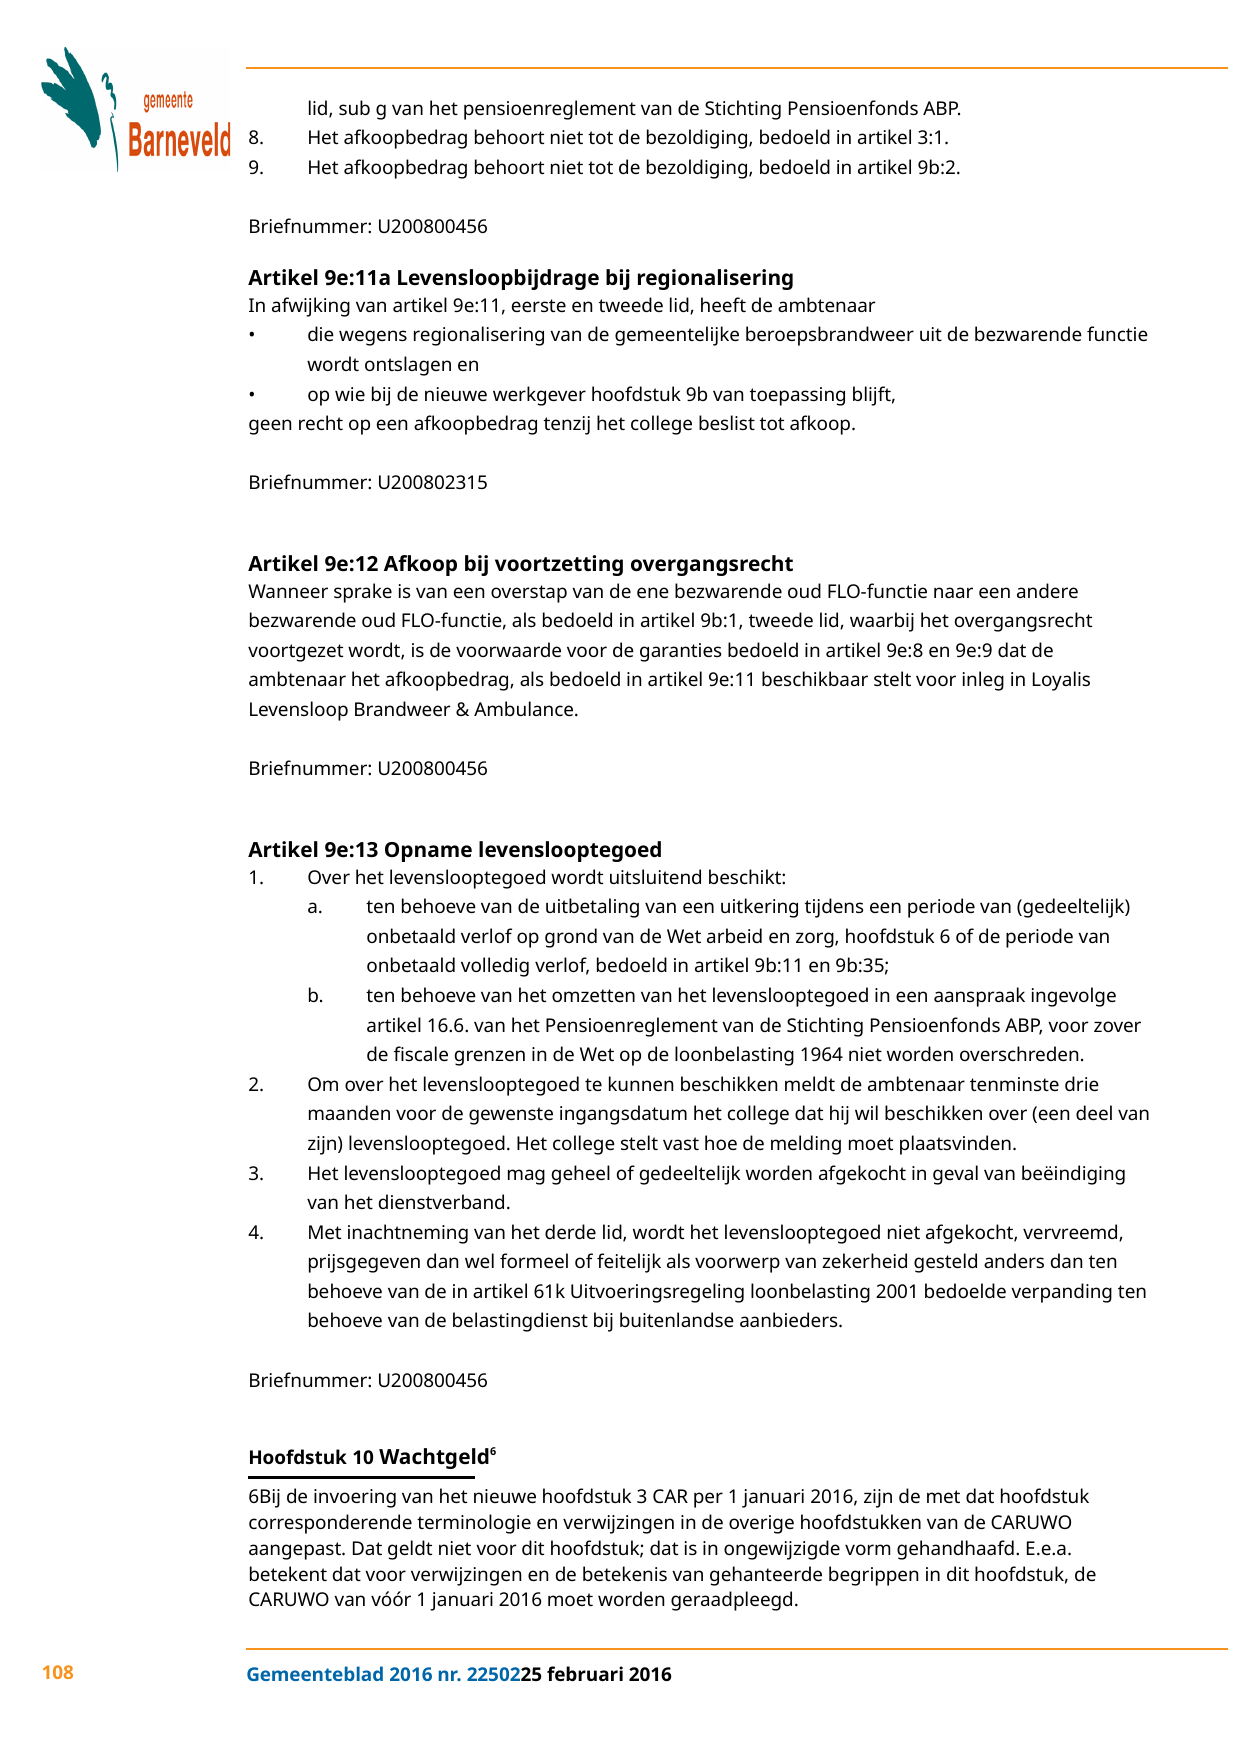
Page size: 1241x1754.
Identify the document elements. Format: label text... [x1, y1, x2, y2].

list Met inachtneming van het derde lid, wordt het levenslooptegoed niet afgekocht, vervreemd, prijsgegeven dan wel formeel of feitelijk als voorwerp van zekerheid gesteld anders dan ten behoeve van de in artikel 61k Uitvoeringsregeling loonbelasting 2001 bedoelde verpanding ten behoeve van de belastingdienst bij buitenlandse aanbieders. [248, 1219, 1152, 1333]
list die wegens regionalisering van de gemeentelijke beroepsbrandweer uit de bezwarende functie wordt ontslagen en [248, 322, 1152, 377]
list ten behoeve van de uitbetaling van een uitkering tijdens een periode van (gedeeltelijk) onbetaald verlof op grond van de Wet arbeid en zorg, hoofdstuk 6 of de periode van onbetaald volledig verlof, bedoeld in artikel 9b:11 en 9b:35; [307, 893, 1152, 978]
picture [41, 47, 231, 172]
text Bij de invoering van het nieuwe hoofdstuk 3 CAR per 1 januari 2016, zijn de met dat hoofdstuk corresponderende terminologie en verwijzingen in de overige hoofdstukken van de CARUWO aangepast. Dat geldt niet voor dit hoofdstuk; dat is in ongewijzigde vorm gehandhaafd. E.e.a. betekent dat voor verwijzingen en de betekenis van gehanteerde begrippen in dit hoofdstuk, de CARUWO van vóór 1 januari 2016 moet worden geraadpleegd. [248, 1483, 1152, 1612]
text Artikel 9e:11a Levensloopbijdrage bij regionalisering [248, 263, 1152, 292]
list Het levenslooptegoed mag geheel of gedeeltelijk worden afgekocht in geval van beëindiging van het dienstverband. [248, 1160, 1152, 1215]
text Briefnummer: U200800456 [248, 755, 1152, 781]
text Wanneer sprake is van een overstap van de ene bezwarende oud FLO-functie naar een andere bezwarende oud FLO-functie, als bedoeld in artikel 9b:1, tweede lid, waarbij het overgangsrecht voortgezet wordt, is de voorwaarde voor de garanties bedoeld in artikel 9e:8 en 9e:9 dat de ambtenaar het afkoopbedrag, als bedoeld in artikel 9e:11 beschikbaar stelt voor inleg in Loyalis Levensloop Brandweer & Ambulance. [248, 578, 1152, 722]
list op wie bij de nieuwe werkgever hoofdstuk 9b van toepassing blijft, [248, 381, 1152, 406]
text Artikel 9e:12 Afkoop bij voortzetting overgangsrecht [248, 549, 1152, 578]
list Over het levenslooptegoed wordt uitsluitend beschikt: [248, 864, 1152, 889]
text In afwijking van artikel 9e:11, eerste en tweede lid, heeft de ambtenaar [248, 292, 1152, 318]
text Briefnummer: U200800456 [248, 1367, 1152, 1392]
list Het afkoopbedrag behoort niet tot de bezoldiging, bedoeld in artikel 9b:2. [248, 154, 1152, 180]
text Briefnummer: U200800456 [248, 213, 1152, 239]
list ten behoeve van het omzetten van het levenslooptegoed in een aanspraak ingevolge artikel 16.6. van het Pensioenreglement van de Stichting Pensioenfonds ABP, voor zover de fiscale grenzen in de Wet op de loonbelasting 1964 niet worden overschreden. [307, 982, 1152, 1067]
text Hoofdstuk 10 Wachtgeld [248, 1442, 1152, 1470]
list Het afkoopbedrag behoort niet tot de bezoldiging, bedoeld in artikel 3:1. [248, 124, 1152, 150]
list lid, sub g van het pensioenreglement van de Stichting Pensioenfonds ABP. [248, 95, 1152, 121]
list Om over het levenslooptegoed te kunnen beschikken meldt de ambtenaar tenminste drie maanden voor de gewenste ingangsdatum het college dat hij wil beschikken over (een deel van zijn) levenslooptegoed. Het college stelt vast hoe de melding moet plaatsvinden. [248, 1071, 1152, 1156]
text Artikel 9e:13 Opname levenslooptegoed [248, 835, 1152, 864]
text Briefnummer: U200802315 [248, 469, 1152, 495]
text geen recht op een afkoopbedrag tenzij het college beslist tot afkoop. [248, 410, 1152, 436]
